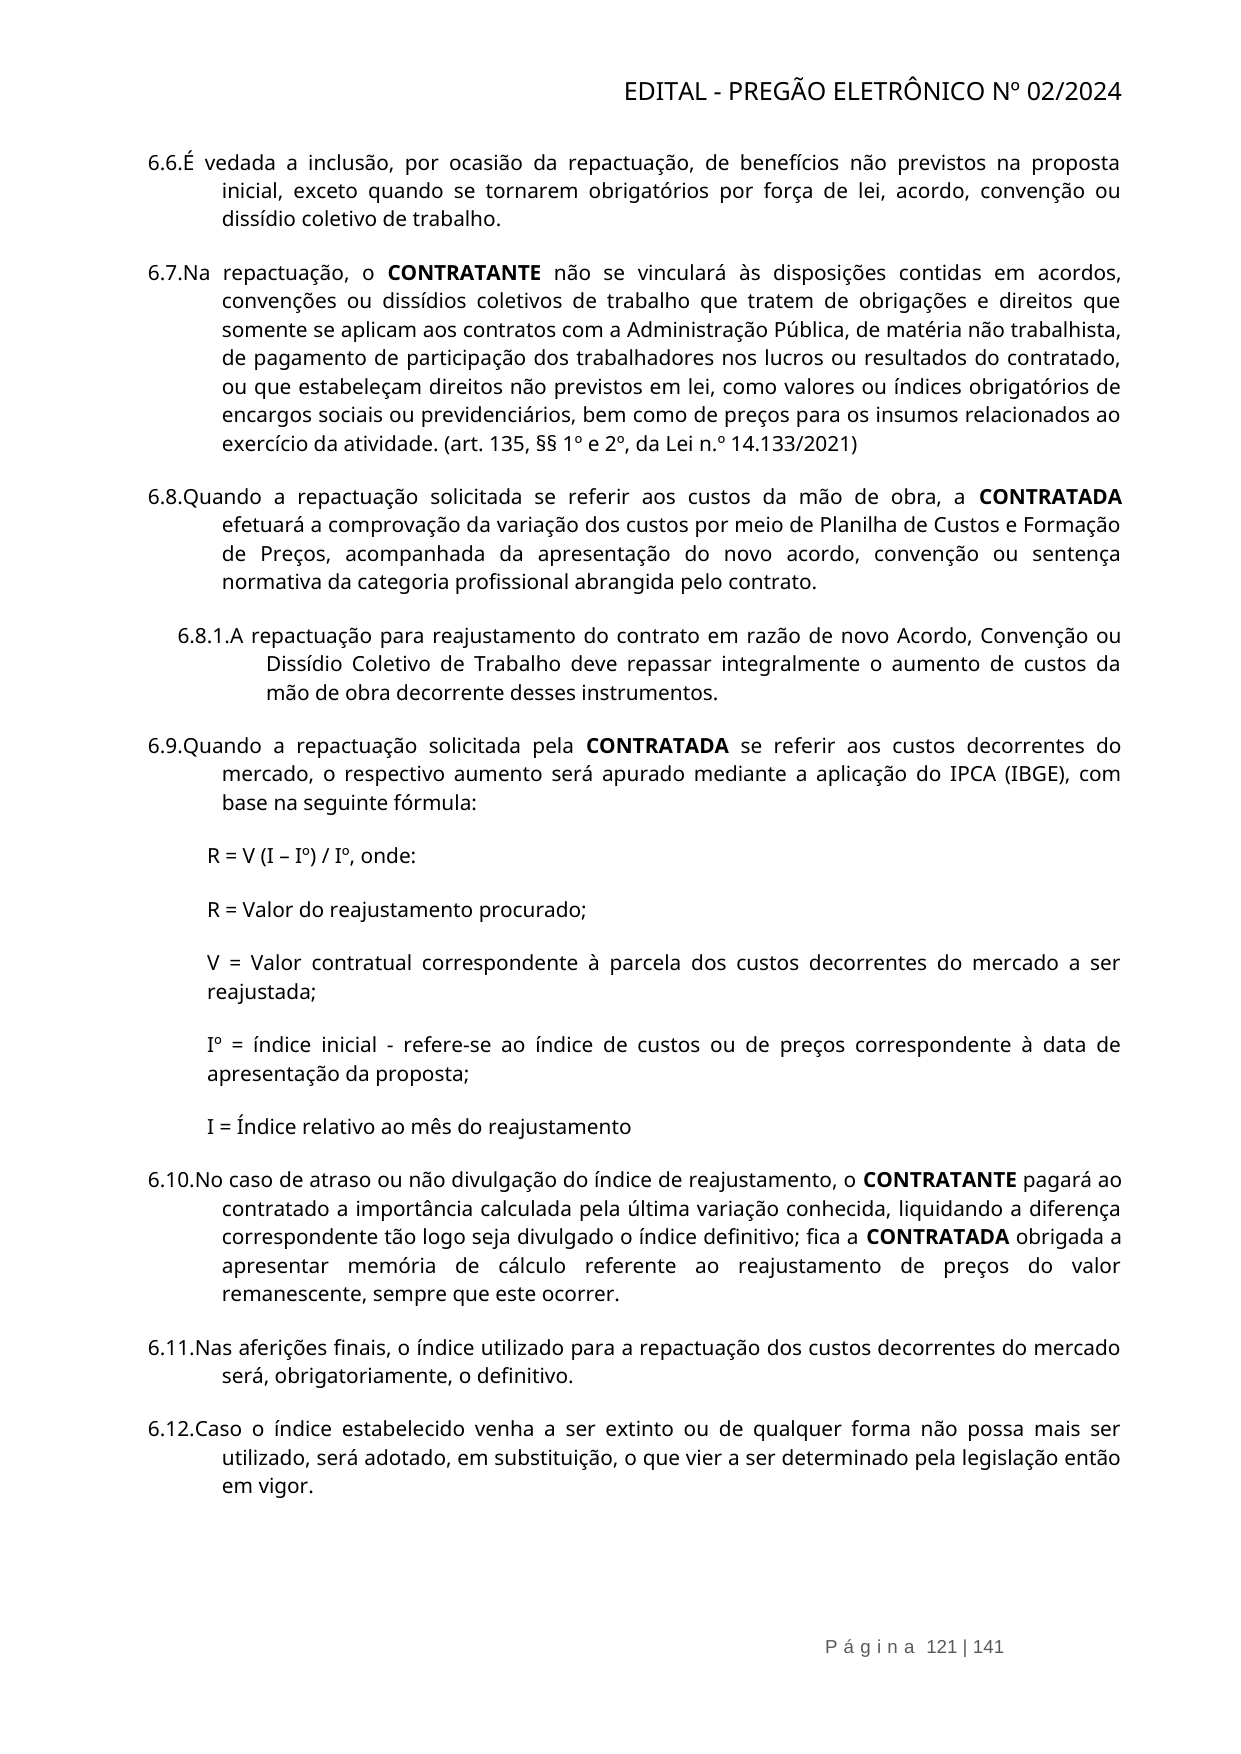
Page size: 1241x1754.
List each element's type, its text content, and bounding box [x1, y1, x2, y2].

text R = Valor do reajustamento procurado; [207, 895, 1122, 923]
text R = V (I – Iº) / Iº, onde: [207, 841, 1122, 870]
list É vedada a inclusão, por ocasião da repactuação, de benefícios não previstos na proposta inicial, exceto quando se tornarem obrigatórios por força de lei, acordo, convenção ou dissídio coletivo de trabalho. [118, 148, 1122, 233]
list Quando a repactuação solicitada pela CONTRATADA se referir aos custos decorrentes do mercado, o respectivo aumento será apurado mediante a aplicação do IPCA (IBGE), com base na seguinte fórmula: [118, 731, 1122, 816]
list A repactuação para reajustamento do contrato em razão de novo Acordo, Convenção ou Dissídio Coletivo de Trabalho deve repassar integralmente o aumento de custos da mão de obra decorrente desses instrumentos. [177, 621, 1122, 706]
text I = Índice relativo ao mês do reajustamento [207, 1112, 1122, 1141]
list Caso o índice estabelecido venha a ser extinto ou de qualquer forma não possa mais ser utilizado, será adotado, em substituição, o que vier a ser determinado pela legislação então em vigor. [118, 1414, 1122, 1500]
text V = Valor contratual correspondente à parcela dos custos decorrentes do mercado a ser reajustada; [207, 948, 1122, 1005]
list No caso de atraso ou não divulgação do índice de reajustamento, o CONTRATANTE pagará ao contratado a importância calculada pela última variação conhecida, liquidando a diferença correspondente tão logo seja divulgado o índice definitivo; fica a CONTRATADA obrigada a apresentar memória de cálculo referente ao reajustamento de preços do valor remanescente, sempre que este ocorrer. [118, 1166, 1122, 1308]
list Quando a repactuação solicitada se referir aos custos da mão de obra, a CONTRATADA efetuará a comprovação da variação dos custos por meio de Planilha de Custos e Formação de Preços, acompanhada da apresentação do novo acordo, convenção ou sentença normativa da categoria profissional abrangida pelo contrato. [118, 482, 1122, 596]
list Na repactuação, o CONTRATANTE não se vinculará às disposições contidas em acordos, convenções ou dissídios coletivos de trabalho que tratem de obrigações e direitos que somente se aplicam aos contratos com a Administração Pública, de matéria não trabalhista, de pagamento de participação dos trabalhadores nos lucros ou resultados do contratado, ou que estabeleçam direitos não previstos em lei, como valores ou índices obrigatórios de encargos sociais ou previdenciários, bem como de preços para os insumos relacionados ao exercício da atividade. (art. 135, §§ 1º e 2º, da Lei n.º 14.133/2021) [118, 258, 1122, 457]
text Iº = índice inicial - refere-se ao índice de custos ou de preços correspondente à data de apresentação da proposta; [207, 1030, 1122, 1087]
list Nas aferições finais, o índice utilizado para a repactuação dos custos decorrentes do mercado será, obrigatoriamente, o definitivo. [118, 1333, 1122, 1389]
